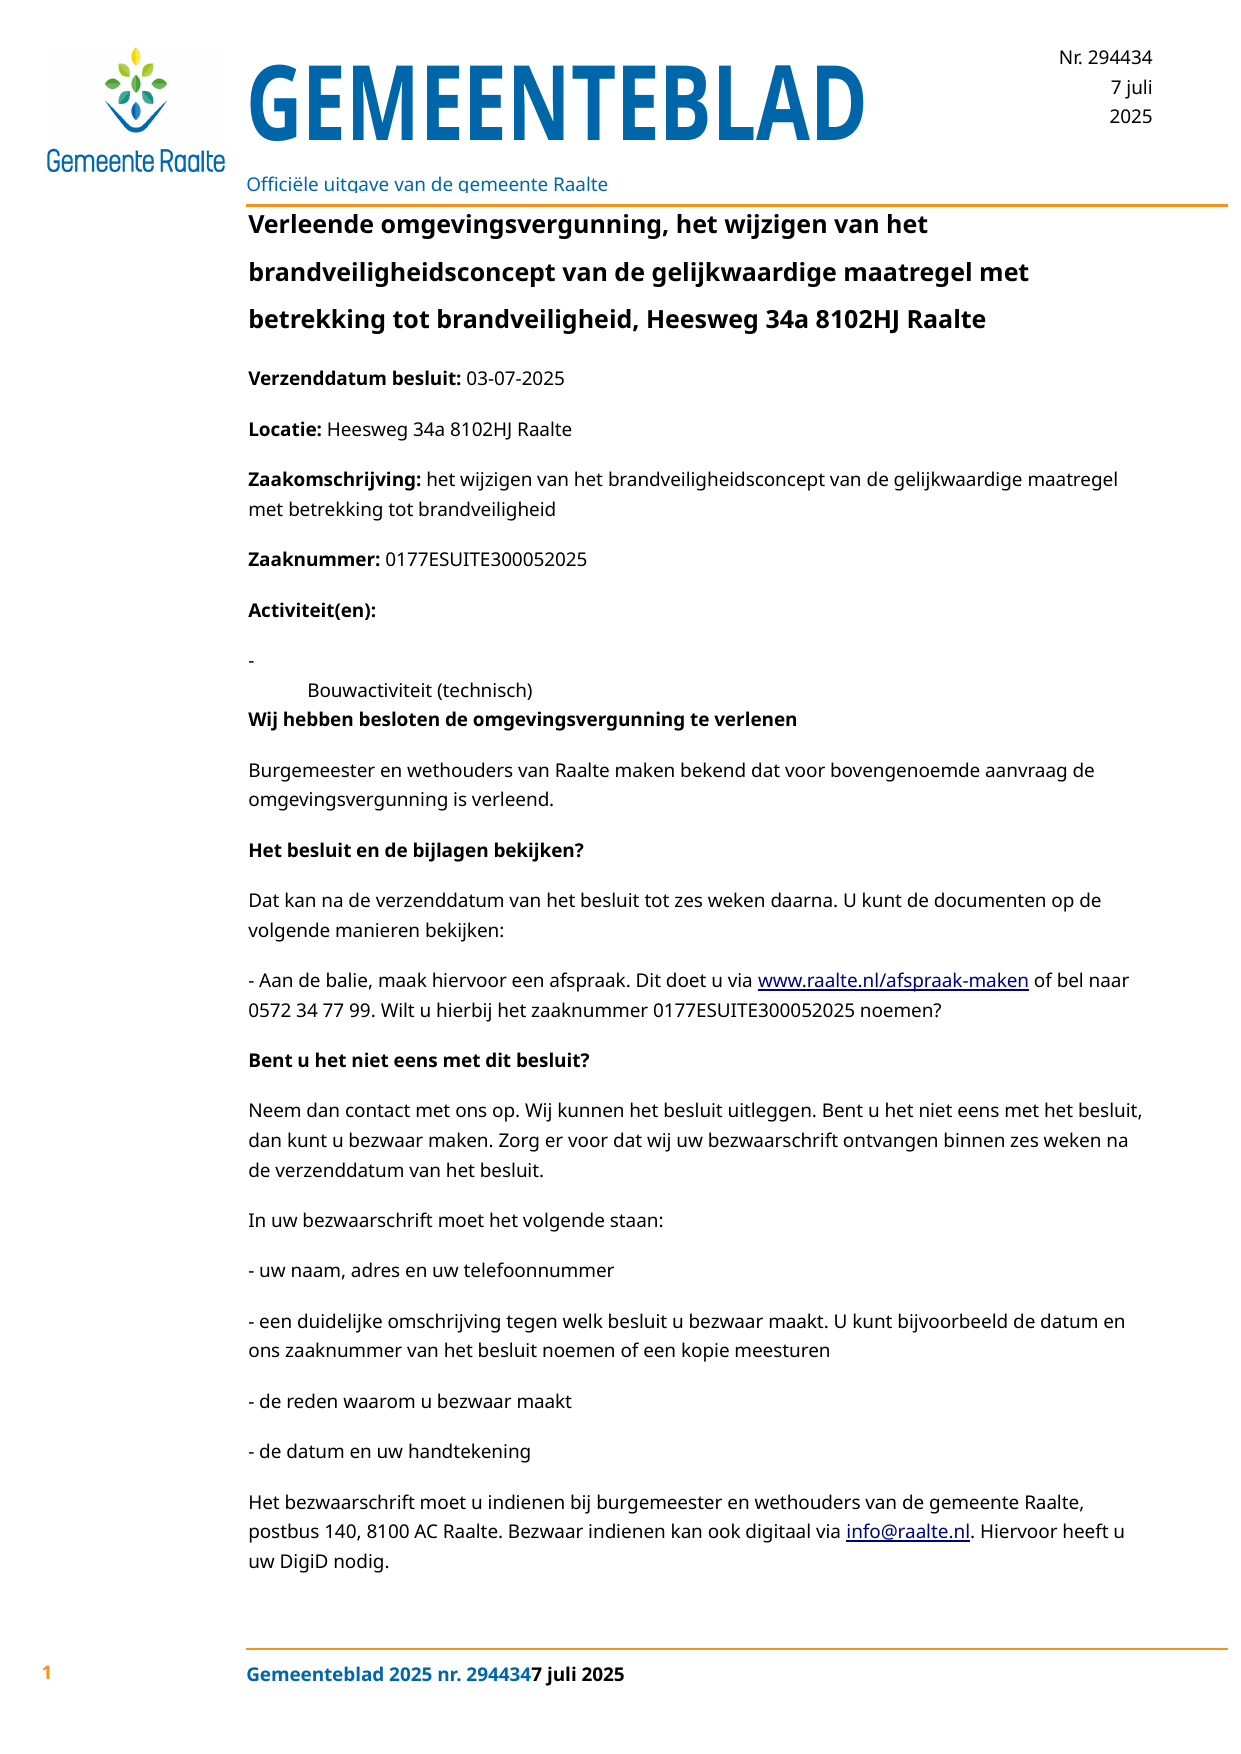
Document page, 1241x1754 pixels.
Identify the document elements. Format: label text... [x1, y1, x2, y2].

text - een duidelijke omschrijving tegen welk besluit u bezwaar maakt. U kunt bijvoorbeeld de datum en ons zaaknummer van het besluit noemen of een kopie meesturen [248, 1308, 1152, 1363]
text Burgemeester en wethouders van Raalte maken bekend dat voor bovengenoemde aanvraag de omgevingsvergunning is verleend. [248, 757, 1152, 812]
text - de reden waarom u bezwaar maakt [248, 1388, 1152, 1414]
text Zaakomschrijving: het wijzigen van het brandveiligheidsconcept van de gelijkwaardige maatregel met betrekking tot brandveiligheid [248, 466, 1152, 522]
text Activiteit(en): [248, 597, 1152, 622]
text Locatie: Heesweg 34a 8102HJ Raalte [248, 416, 1152, 442]
text Wij hebben besloten de omgevingsvergunning te verlenen [248, 706, 1152, 732]
text Het besluit en de bijlagen bekijken? [248, 837, 1152, 862]
list Bouwactiviteit (technisch) [248, 677, 1152, 702]
text Zaaknummer: 0177ESUITE300052025 [248, 546, 1152, 572]
picture [41, 47, 231, 172]
text - Aan de balie, maak hiervoor een afspraak. Dit doet u via www.raalte.nl/afspraak-maken of bel naar 0572 34 77 99. Wilt u hierbij het zaaknummer 0177ESUITE300052025 noemen? [248, 967, 1152, 1022]
text - uw naam, adres en uw telefoonnummer [248, 1258, 1152, 1283]
text Het bezwaarschrift moet u indienen bij burgemeester en wethouders van de gemeente Raalte, postbus 140, 8100 AC Raalte. Bezwaar indienen kan ook digitaal via info@raalte.nl. Hiervoor heeft u uw DigiD nodig. [248, 1489, 1152, 1574]
text Dat kan na de verzenddatum van het besluit tot zes weken daarna. U kunt de documenten op de volgende manieren bekijken: [248, 887, 1152, 942]
text Verleende omgevingsvergunning, het wijzigen van het brandveiligheidsconcept van de gelijkwaardige maatregel met betrekking tot brandveiligheid, Heesweg 34a 8102HJ Raalte [248, 207, 1152, 336]
text Verzenddatum besluit: 03-07-2025 [248, 366, 1152, 391]
text Bent u het niet eens met dit besluit? [248, 1047, 1152, 1073]
text Neem dan contact met ons op. Wij kunnen het besluit uitleggen. Bent u het niet eens met het besluit, dan kunt u bezwaar maken. Zorg er voor dat wij uw bezwaarschrift ontvangen binnen zes weken na de verzenddatum van het besluit. [248, 1098, 1152, 1182]
text - de datum en uw handtekening [248, 1438, 1152, 1464]
text In uw bezwaarschrift moet het volgende staan: [248, 1207, 1152, 1233]
